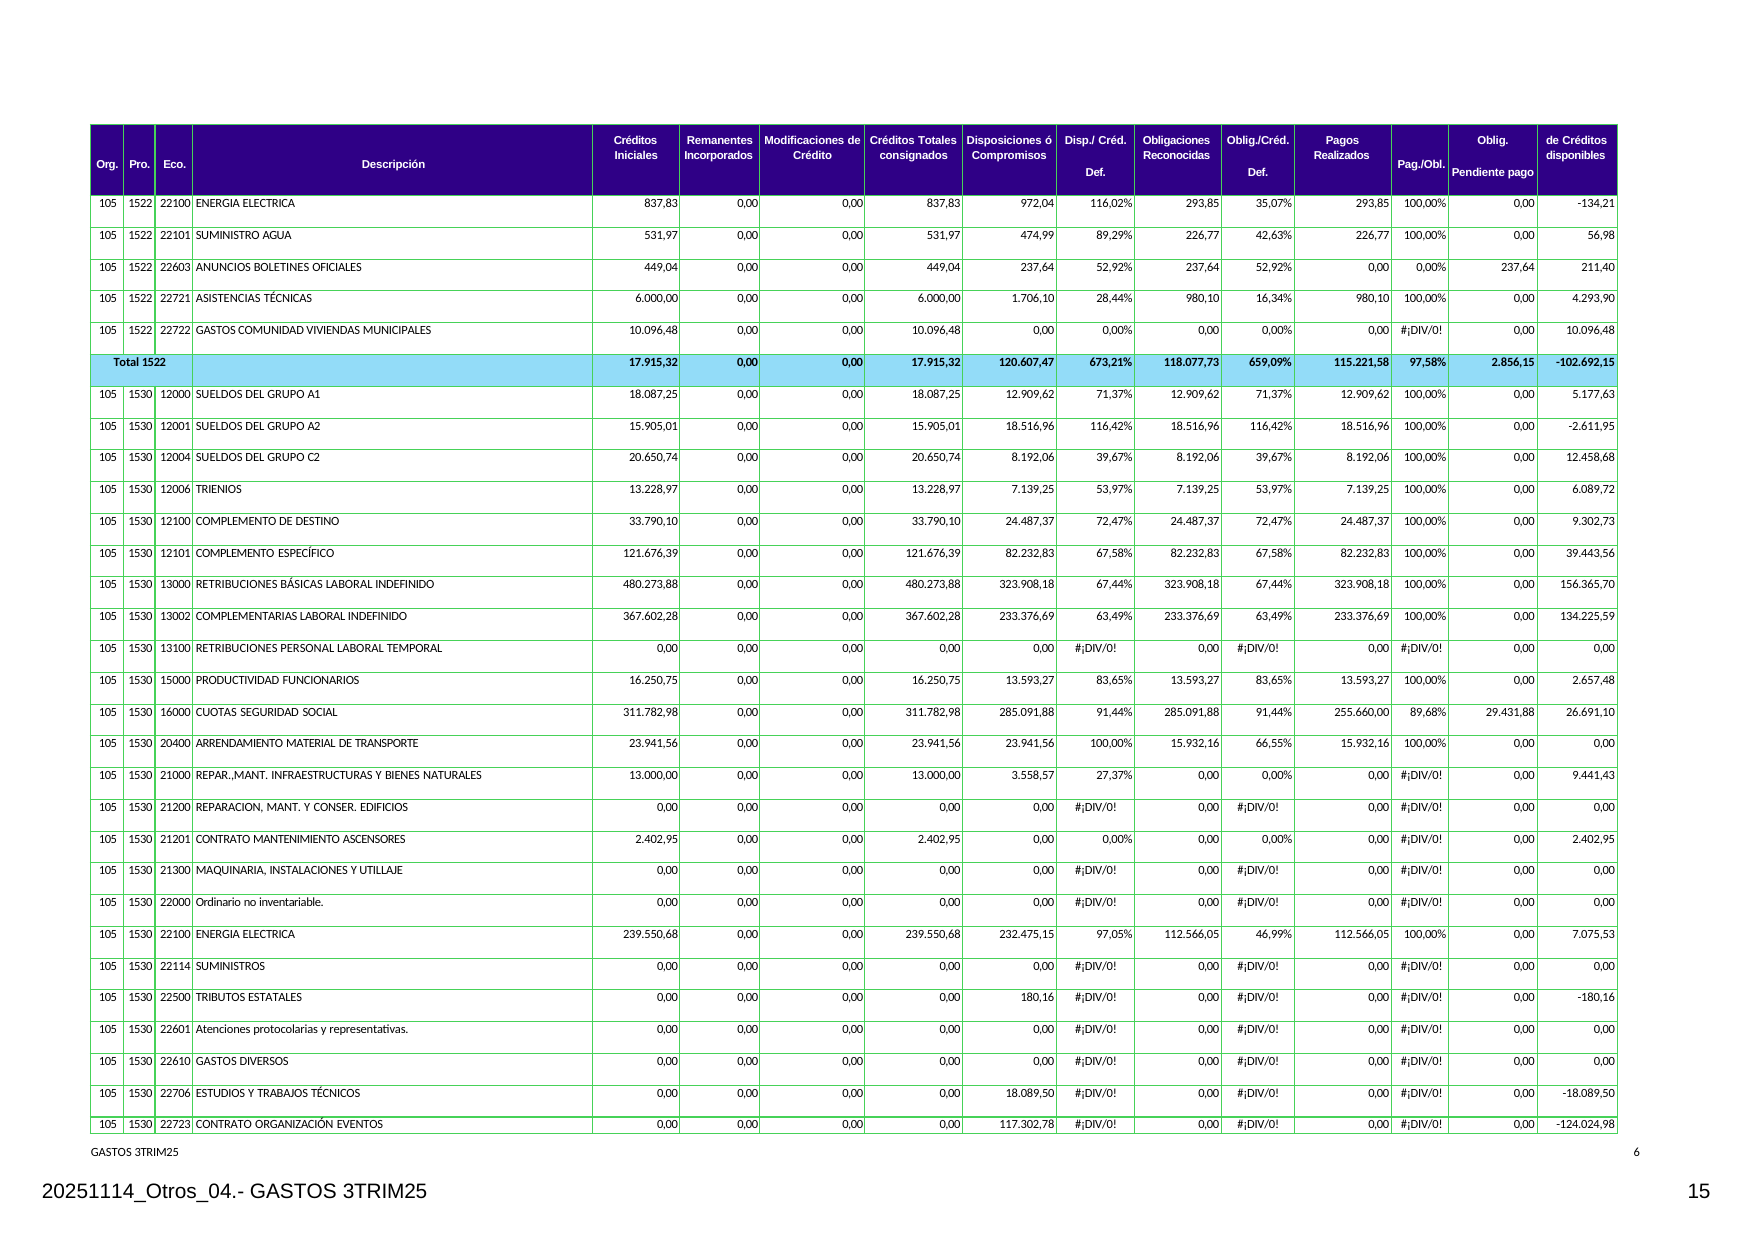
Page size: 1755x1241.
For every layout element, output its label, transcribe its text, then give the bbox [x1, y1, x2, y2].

table_cell 0,00 [1295, 863, 1391, 894]
table_cell 0,00 [760, 387, 864, 417]
table_cell 56,98 [1538, 228, 1617, 258]
table_cell 0,00 [1449, 927, 1537, 958]
table_cell 0,00 [1295, 260, 1391, 290]
table_cell 28,44% [1057, 291, 1134, 322]
table_cell 83,65% [1057, 673, 1134, 703]
table_cell 0,00% [1392, 260, 1448, 290]
table_cell #¡DIV/0! [1392, 1022, 1448, 1053]
table_cell 480.273,88 [865, 577, 962, 608]
table_cell 26.691,10 [1538, 705, 1617, 735]
table_cell 0,00 [1538, 1054, 1617, 1085]
table_cell 237,64 [1135, 260, 1221, 290]
table_cell 42,63% [1222, 228, 1294, 258]
table_cell 0,00 [1449, 832, 1537, 862]
table_cell 0,00 [865, 1118, 962, 1133]
table_cell #¡DIV/0! [1392, 1118, 1448, 1133]
table_cell 0,00 [1135, 959, 1221, 989]
table_cell 531,97 [593, 228, 679, 258]
table_header Pro. [124, 125, 154, 195]
table_cell #¡DIV/0! [1057, 1054, 1134, 1085]
table_cell 1530 [124, 1022, 154, 1053]
table_cell 8.192,06 [1295, 450, 1391, 481]
table_cell 117.302,78 [963, 1118, 1056, 1133]
table_cell 0,00 [593, 1022, 679, 1053]
table_cell 0,00 [1449, 387, 1537, 417]
table_cell 18.089,50 [963, 1086, 1056, 1116]
table_cell 39,67% [1222, 450, 1294, 481]
table_cell 1530 [124, 641, 154, 672]
table_cell 83,65% [1222, 673, 1294, 703]
table_cell 156.365,70 [1538, 577, 1617, 608]
table_cell GASTOS COMUNIDAD VIVIENDAS MUNICIPALES [193, 323, 592, 354]
table_cell 311.782,98 [593, 705, 679, 735]
table_cell 17.915,32 [593, 355, 679, 386]
table_cell 1522 [124, 260, 154, 290]
table_cell 1530 [124, 927, 154, 958]
table_header Créditos Totales consignados [865, 125, 962, 195]
table_cell 0,00 [1135, 990, 1221, 1021]
table_cell 33.790,10 [865, 514, 962, 544]
table_cell 0,00 [760, 673, 864, 703]
table_cell ENERGIA ELECTRICA [193, 196, 592, 227]
table_cell #¡DIV/0! [1392, 641, 1448, 672]
table_cell 0,00 [1295, 641, 1391, 672]
table_cell 67,58% [1222, 546, 1294, 576]
table_cell 0,00 [963, 323, 1056, 354]
table_cell 22706 [156, 1086, 192, 1116]
table_cell 100,00% [1392, 514, 1448, 544]
table_cell 120.607,47 [963, 355, 1056, 386]
table_cell 105 [91, 546, 123, 576]
table_cell 12.909,62 [1295, 387, 1391, 417]
table_cell 1522 [124, 196, 154, 227]
table_cell 0,00 [760, 705, 864, 735]
table_cell 105 [91, 1086, 123, 1116]
table_cell 0,00 [1538, 863, 1617, 894]
table_cell 237,64 [1449, 260, 1537, 290]
table_header Eco. [156, 125, 192, 195]
table_cell 82.232,83 [1135, 546, 1221, 576]
table_cell 0,00 [865, 1022, 962, 1053]
table_cell 0,00 [865, 1054, 962, 1085]
table_cell 0,00% [1222, 768, 1294, 799]
table_cell 118.077,73 [1135, 355, 1221, 386]
table_cell ANUNCIOS BOLETINES OFICIALES [193, 260, 592, 290]
table_cell 21201 [156, 832, 192, 862]
table_cell 1522 [124, 228, 154, 258]
table_cell 82.232,83 [963, 546, 1056, 576]
table_cell 105 [91, 1054, 123, 1085]
table_cell 0,00 [760, 609, 864, 640]
table_cell 13100 [156, 641, 192, 672]
table_cell 15.932,16 [1295, 736, 1391, 767]
table_cell 0,00 [865, 641, 962, 672]
table_cell 0,00 [680, 927, 759, 958]
table_cell #¡DIV/0! [1392, 1054, 1448, 1085]
table_header Org. [91, 125, 123, 195]
table_header Pagos Realizados [1295, 125, 1391, 195]
table_cell 0,00 [1135, 895, 1221, 926]
table_cell 12004 [156, 450, 192, 481]
table_cell 0,00 [680, 514, 759, 544]
table_cell 0,00 [680, 990, 759, 1021]
table_cell 105 [91, 577, 123, 608]
table_cell 16,34% [1222, 291, 1294, 322]
table_cell 1530 [124, 1086, 154, 1116]
table_cell 18.516,96 [1135, 419, 1221, 449]
table_cell 105 [91, 990, 123, 1021]
table_cell 0,00 [680, 323, 759, 354]
table_cell 0,00 [1135, 1086, 1221, 1116]
table_cell 0,00 [680, 609, 759, 640]
table_cell 0,00 [593, 990, 679, 1021]
table_cell 105 [91, 482, 123, 513]
table_cell 1.706,10 [963, 291, 1056, 322]
table_cell 449,04 [865, 260, 962, 290]
table_cell 105 [91, 832, 123, 862]
table_cell ASISTENCIAS TÉCNICAS [193, 291, 592, 322]
table_cell 0,00 [680, 387, 759, 417]
table_cell 0,00 [593, 1054, 679, 1085]
table_cell 27,37% [1057, 768, 1134, 799]
table_cell #¡DIV/0! [1392, 863, 1448, 894]
table_cell 211,40 [1538, 260, 1617, 290]
table_cell 0,00 [680, 800, 759, 831]
table_cell 239.550,68 [865, 927, 962, 958]
table_cell 0,00 [963, 895, 1056, 926]
table_cell 105 [91, 768, 123, 799]
table_cell 0,00 [760, 641, 864, 672]
table_cell 0,00 [1135, 863, 1221, 894]
table_cell 0,00 [680, 673, 759, 703]
table_cell TRIENIOS [193, 482, 592, 513]
table_cell 91,44% [1057, 705, 1134, 735]
table_cell 6.089,72 [1538, 482, 1617, 513]
table_cell 63,49% [1057, 609, 1134, 640]
table_cell 100,00% [1392, 927, 1448, 958]
table_cell 24.487,37 [963, 514, 1056, 544]
table_cell 233.376,69 [1295, 609, 1391, 640]
table_cell 105 [91, 863, 123, 894]
table_cell 980,10 [1295, 291, 1391, 322]
table_cell 105 [91, 800, 123, 831]
table_cell 52,92% [1057, 260, 1134, 290]
table_cell 0,00% [1057, 832, 1134, 862]
table_cell #¡DIV/0! [1392, 768, 1448, 799]
table_cell 116,42% [1222, 419, 1294, 449]
table_cell 0,00 [680, 641, 759, 672]
table_cell PRODUCTIVIDAD FUNCIONARIOS [193, 673, 592, 703]
table_cell 1530 [124, 419, 154, 449]
table_cell 21000 [156, 768, 192, 799]
table_cell COMPLEMENTARIAS LABORAL INDEFINIDO [193, 609, 592, 640]
table_cell 0,00 [865, 800, 962, 831]
table_cell 237,64 [963, 260, 1056, 290]
table_cell 0,00 [680, 196, 759, 227]
table_cell 12.458,68 [1538, 450, 1617, 481]
table_cell 13002 [156, 609, 192, 640]
table_cell 53,97% [1057, 482, 1134, 513]
table_cell 24.487,37 [1135, 514, 1221, 544]
table_cell 105 [91, 673, 123, 703]
table_cell 105 [91, 1022, 123, 1053]
table_cell 105 [91, 260, 123, 290]
table_cell 0,00 [680, 1118, 759, 1133]
table_cell 1530 [124, 736, 154, 767]
table_cell 0,00 [1449, 863, 1537, 894]
table_cell 0,00 [680, 546, 759, 576]
table_cell 233.376,69 [963, 609, 1056, 640]
table_cell #¡DIV/0! [1222, 1054, 1294, 1085]
table_cell 13.593,27 [1135, 673, 1221, 703]
table_cell 10.096,48 [1538, 323, 1617, 354]
table_cell 0,00 [1449, 196, 1537, 227]
table_cell 0,00 [593, 959, 679, 989]
table_cell 0,00 [1449, 291, 1537, 322]
table_cell 0,00 [760, 1054, 864, 1085]
table_header Modificaciones de Crédito [760, 125, 864, 195]
table_cell 105 [91, 291, 123, 322]
table_cell 0,00 [760, 323, 864, 354]
table_cell CONTRATO ORGANIZACIÓN EVENTOS [193, 1118, 592, 1133]
table_cell 0,00 [1449, 323, 1537, 354]
table_cell 0,00 [760, 1118, 864, 1133]
table_cell CONTRATO MANTENIMIENTO ASCENSORES [193, 832, 592, 862]
table_cell 105 [91, 387, 123, 417]
table_cell 0,00% [1222, 323, 1294, 354]
table_cell Total 1522 [91, 355, 192, 386]
table_cell 0,00 [1538, 1022, 1617, 1053]
table_cell 0,00 [865, 895, 962, 926]
table_cell 100,00% [1392, 546, 1448, 576]
table_cell 66,55% [1222, 736, 1294, 767]
table_cell 5.177,63 [1538, 387, 1617, 417]
table_cell 12001 [156, 419, 192, 449]
table_cell #¡DIV/0! [1392, 990, 1448, 1021]
table_cell 22603 [156, 260, 192, 290]
table_cell 0,00 [1295, 1118, 1391, 1133]
table_cell 0,00 [760, 863, 864, 894]
table_cell 0,00 [1295, 323, 1391, 354]
table_cell 91,44% [1222, 705, 1294, 735]
table_cell 1530 [124, 895, 154, 926]
table_cell 293,85 [1295, 196, 1391, 227]
table_cell REPARACION, MANT. Y CONSER. EDIFICIOS [193, 800, 592, 831]
table_header Oblig. Pendiente pago [1449, 125, 1537, 195]
table_cell #¡DIV/0! [1392, 959, 1448, 989]
table_cell 0,00 [680, 705, 759, 735]
table_cell 82.232,83 [1295, 546, 1391, 576]
table_cell 13.000,00 [865, 768, 962, 799]
table_cell MAQUINARIA, INSTALACIONES Y UTILLAJE [193, 863, 592, 894]
table_cell 23.941,56 [865, 736, 962, 767]
table_cell 0,00 [865, 990, 962, 1021]
table_cell 1530 [124, 705, 154, 735]
table_cell 0,00 [593, 641, 679, 672]
table_cell 285.091,88 [963, 705, 1056, 735]
table_cell 0,00 [680, 768, 759, 799]
table_cell 232.475,15 [963, 927, 1056, 958]
table_cell 105 [91, 959, 123, 989]
table_header Oblig./Créd. Def. [1222, 125, 1294, 195]
table_cell 23.941,56 [593, 736, 679, 767]
table_cell 1530 [124, 482, 154, 513]
table_cell SUELDOS DEL GRUPO A2 [193, 419, 592, 449]
table_header Disp./ Créd. Def. [1057, 125, 1134, 195]
table_cell -18.089,50 [1538, 1086, 1617, 1116]
table_cell 22722 [156, 323, 192, 354]
table_cell 1530 [124, 800, 154, 831]
table_cell 0,00% [1222, 832, 1294, 862]
table_cell 0,00 [760, 800, 864, 831]
table_cell 21200 [156, 800, 192, 831]
table_cell #¡DIV/0! [1222, 1118, 1294, 1133]
table_cell 67,44% [1057, 577, 1134, 608]
table_cell 100,00% [1392, 450, 1448, 481]
table_cell 16.250,75 [594, 674, 678, 703]
table_cell 89,68% [1392, 705, 1448, 735]
table_cell 23.941,56 [963, 736, 1056, 767]
table_cell 0,00 [1135, 800, 1221, 831]
table_cell 100,00% [1392, 291, 1448, 322]
table_cell 0,00 [865, 1086, 962, 1116]
table_cell 0,00 [1449, 228, 1537, 258]
table_cell 105 [91, 196, 123, 227]
table_cell 1522 [124, 323, 154, 354]
table_cell 0,00 [760, 546, 864, 576]
table_cell 0,00 [865, 863, 962, 894]
table_cell 0,00 [963, 959, 1056, 989]
table_header Disposiciones ó Compromisos [963, 125, 1056, 195]
table_cell #¡DIV/0! [1057, 895, 1134, 926]
table_cell -2.611,95 [1538, 419, 1617, 449]
table_cell 105 [91, 419, 123, 449]
table_cell 13.593,27 [963, 673, 1056, 703]
table_cell 0,00 [593, 1118, 679, 1133]
table_header Obligaciones Reconocidas [1135, 125, 1221, 195]
table_cell 0,00 [760, 196, 864, 227]
table_cell 0,00 [1295, 990, 1391, 1021]
table_cell 0,00 [680, 450, 759, 481]
table_cell 0,00 [760, 514, 864, 544]
table_cell 0,00 [760, 228, 864, 258]
table_cell 0,00 [593, 895, 679, 926]
table_cell 22000 [156, 895, 192, 926]
table_cell 0,00 [1449, 641, 1537, 672]
table_cell 18.087,25 [593, 387, 679, 417]
table_cell 100,00% [1392, 609, 1448, 640]
table_cell 105 [91, 514, 123, 544]
table_cell 0,00 [1449, 990, 1537, 1021]
table_header Descripción [193, 125, 592, 195]
table_cell 10.096,48 [593, 323, 679, 354]
table_cell 12101 [156, 546, 192, 576]
table_cell #¡DIV/0! [1222, 990, 1294, 1021]
table_cell COMPLEMENTO DE DESTINO [193, 514, 592, 544]
table_cell 293,85 [1135, 196, 1221, 227]
table_cell 39,67% [1057, 450, 1134, 481]
table_cell [193, 355, 592, 386]
table_cell 531,97 [865, 228, 962, 258]
table_cell 100,00% [1392, 196, 1448, 227]
table_cell 20.650,74 [865, 450, 962, 481]
table_cell 474,99 [963, 228, 1056, 258]
table_cell 12100 [156, 514, 192, 544]
table_cell 0,00 [1538, 641, 1617, 672]
table_cell 0,00 [1449, 1118, 1537, 1133]
table_cell 1530 [124, 514, 154, 544]
table_cell 100,00% [1057, 736, 1134, 767]
table_cell 35,07% [1222, 196, 1294, 227]
table_cell -134,21 [1538, 196, 1617, 227]
table_cell 0,00 [1135, 1118, 1221, 1133]
table_cell 13000 [156, 577, 192, 608]
table_cell 837,83 [593, 196, 679, 227]
table_cell 2.856,15 [1449, 355, 1537, 386]
table_cell #¡DIV/0! [1057, 800, 1134, 831]
table_cell 449,04 [593, 260, 679, 290]
table_cell 116,42% [1057, 419, 1134, 449]
table_cell 13.228,97 [593, 482, 679, 513]
table_cell 0,00 [680, 482, 759, 513]
table_header Créditos Iniciales [593, 125, 679, 195]
table_cell #¡DIV/0! [1222, 959, 1294, 989]
table_cell 0,00 [963, 800, 1056, 831]
table_cell 0,00 [680, 228, 759, 258]
table_cell 17.915,32 [865, 355, 962, 386]
table_cell 7.139,25 [1135, 482, 1221, 513]
table_cell 100,00% [1392, 673, 1448, 703]
table_header de Créditos disponibles [1538, 125, 1617, 195]
table_cell 0,00 [1295, 1086, 1391, 1116]
table_cell 0,00 [760, 1022, 864, 1053]
table_cell 0,00 [1295, 800, 1391, 831]
table_cell -102.692,15 [1538, 355, 1617, 386]
table_cell 0,00 [760, 450, 864, 481]
table_cell 121.676,39 [593, 546, 679, 576]
table_cell 0,00 [680, 291, 759, 322]
table_header Pag./Obl. [1392, 125, 1448, 195]
table_cell 0,00 [680, 355, 759, 386]
table_cell 837,83 [865, 196, 962, 227]
table_cell 0,00 [1135, 832, 1221, 862]
table_cell 0,00 [1538, 800, 1617, 831]
table_cell 1530 [124, 673, 154, 703]
table_cell 0,00 [1295, 895, 1391, 926]
table_cell 112.566,05 [1135, 927, 1221, 958]
table_cell 0,00 [680, 260, 759, 290]
table_cell 18.516,96 [963, 419, 1056, 449]
table_cell 0,00 [680, 577, 759, 608]
table_cell 105 [91, 705, 123, 735]
table_cell 0,00 [760, 577, 864, 608]
table_cell 18.087,25 [865, 387, 962, 417]
table_cell 12006 [156, 482, 192, 513]
table_cell 105 [91, 895, 123, 926]
table_cell 97,05% [1057, 927, 1134, 958]
table_cell 285.091,88 [1135, 705, 1221, 735]
table_cell 2.402,95 [1538, 832, 1617, 862]
table_cell 1530 [124, 863, 154, 894]
table_cell #¡DIV/0! [1222, 895, 1294, 926]
table_cell 18.516,96 [1295, 419, 1391, 449]
table_cell 0,00 [1295, 959, 1391, 989]
table_cell 115.221,58 [1295, 355, 1391, 386]
table_cell 1530 [124, 450, 154, 481]
table_cell #¡DIV/0! [1392, 323, 1448, 354]
table_cell 0,00 [680, 1054, 759, 1085]
table_cell 972,04 [963, 196, 1056, 227]
table_cell 255.660,00 [1295, 705, 1391, 735]
table_cell 20.650,74 [593, 450, 679, 481]
table_cell ARRENDAMIENTO MATERIAL DE TRANSPORTE [193, 736, 592, 767]
table_cell REPAR.,MANT. INFRAESTRUCTURAS Y BIENES NATURALES [193, 768, 592, 799]
table_cell 16000 [156, 705, 192, 735]
table_cell 0,00 [680, 959, 759, 989]
table_cell 0,00 [1449, 800, 1537, 831]
table_cell 33.790,10 [593, 514, 679, 544]
table_cell 13.000,00 [593, 768, 679, 799]
table_cell 105 [91, 641, 123, 672]
table_cell GASTOS DIVERSOS [193, 1054, 592, 1085]
table_cell 9.441,43 [1538, 768, 1617, 799]
table_cell 239.550,68 [593, 927, 679, 958]
table_cell 0,00 [1295, 768, 1391, 799]
table_cell 100,00% [1392, 419, 1448, 449]
table_cell 1530 [124, 546, 154, 576]
table_cell 0,00 [760, 482, 864, 513]
table_cell #¡DIV/0! [1392, 895, 1448, 926]
table_cell RETRIBUCIONES BÁSICAS LABORAL INDEFINIDO [193, 577, 592, 608]
table_cell 105 [91, 228, 123, 258]
table_cell 0,00 [760, 260, 864, 290]
table_cell #¡DIV/0! [1222, 1022, 1294, 1053]
table_cell SUELDOS DEL GRUPO C2 [193, 450, 592, 481]
table_cell 0,00 [1449, 450, 1537, 481]
table_cell 22721 [156, 291, 192, 322]
table_cell 0,00% [1057, 323, 1134, 354]
table_cell 15000 [156, 673, 192, 703]
table_cell 2.657,48 [1538, 673, 1617, 703]
table_cell 0,00 [680, 1086, 759, 1116]
table_cell 0,00 [760, 291, 864, 322]
table_cell RETRIBUCIONES PERSONAL LABORAL TEMPORAL [193, 641, 592, 672]
table_cell 105 [91, 450, 123, 481]
table_cell 0,00 [680, 895, 759, 926]
table_cell 72,47% [1222, 514, 1294, 544]
table_cell 180,16 [963, 990, 1056, 1021]
table_cell 9.302,73 [1538, 514, 1617, 544]
table_cell 367.602,28 [593, 609, 679, 640]
table_cell 0,00 [760, 355, 864, 386]
table_cell 0,00 [865, 959, 962, 989]
table_cell #¡DIV/0! [1057, 863, 1134, 894]
table_cell 226,77 [1135, 228, 1221, 258]
table_cell 0,00 [1449, 577, 1537, 608]
table_cell 105 [91, 927, 123, 958]
table_cell 0,00 [1449, 482, 1537, 513]
table_cell 323.908,18 [1135, 577, 1221, 608]
table_cell 13.593,27 [1295, 673, 1391, 703]
table_cell 0,00 [1538, 959, 1617, 989]
table_cell 15.905,01 [865, 419, 962, 449]
table_cell 0,00 [1295, 1022, 1391, 1053]
table_cell 121.676,39 [865, 546, 962, 576]
table_cell 12.909,62 [1135, 387, 1221, 417]
table_cell 0,00 [593, 800, 679, 831]
table_cell 7.139,25 [1295, 482, 1391, 513]
table_cell 367.602,28 [865, 609, 962, 640]
table_cell 22601 [156, 1022, 192, 1053]
table_cell 116,02% [1057, 196, 1134, 227]
table_cell 0,00 [593, 863, 679, 894]
table_cell 0,00 [760, 990, 864, 1021]
table_cell 0,00 [680, 863, 759, 894]
table_cell 0,00 [760, 832, 864, 862]
table_cell SUELDOS DEL GRUPO A1 [193, 387, 592, 417]
table_cell 0,00 [1295, 832, 1391, 862]
table_cell 29.431,88 [1449, 705, 1537, 735]
table_cell ENERGIA ELECTRICA [193, 927, 592, 958]
table_cell 100,00% [1392, 736, 1448, 767]
table_cell 24.487,37 [1295, 514, 1391, 544]
table_cell 0,00 [760, 927, 864, 958]
table_cell 0,00 [963, 863, 1056, 894]
table_cell 0,00 [1449, 419, 1537, 449]
table_cell #¡DIV/0! [1057, 1118, 1134, 1133]
table_cell 0,00 [963, 832, 1056, 862]
table_cell COMPLEMENTO ESPECÍFICO [193, 546, 592, 576]
table_cell -124.024,98 [1538, 1118, 1617, 1133]
table_cell 10.096,48 [865, 323, 962, 354]
table_cell 0,00 [1449, 1022, 1537, 1053]
table_cell 12.909,62 [963, 387, 1056, 417]
table_cell 4.293,90 [1538, 291, 1617, 322]
table_cell 1522 [124, 291, 154, 322]
table_cell 0,00 [1135, 1022, 1221, 1053]
table_cell 16.250,75 [865, 673, 962, 703]
table_cell 7.075,53 [1538, 927, 1617, 958]
table_cell 226,77 [1295, 228, 1391, 258]
table_cell 0,00 [1449, 1086, 1537, 1116]
table_cell #¡DIV/0! [1057, 641, 1134, 672]
table_cell 0,00 [1135, 323, 1221, 354]
table_cell 0,00 [760, 1086, 864, 1116]
table_cell 22723 [156, 1118, 192, 1133]
table_cell 323.908,18 [1295, 577, 1391, 608]
table_cell 1530 [124, 990, 154, 1021]
table_cell 0,00 [760, 736, 864, 767]
table_cell 22101 [156, 228, 192, 258]
table_cell 0,00 [760, 768, 864, 799]
table_cell 8.192,06 [1135, 450, 1221, 481]
table_cell 0,00 [1538, 895, 1617, 926]
table_cell #¡DIV/0! [1057, 959, 1134, 989]
table_cell 7.139,25 [963, 482, 1056, 513]
table_cell 71,37% [1057, 387, 1134, 417]
table_cell 0,00 [1449, 736, 1537, 767]
table_cell 53,97% [1222, 482, 1294, 513]
table_cell #¡DIV/0! [1057, 1022, 1134, 1053]
table_header Remanentes Incorporados [680, 125, 759, 195]
table_cell 0,00 [1135, 1054, 1221, 1085]
table_cell CUOTAS SEGURIDAD SOCIAL [193, 705, 592, 735]
table_cell 0,00 [1449, 768, 1537, 799]
table_cell 1530 [124, 609, 154, 640]
table_cell 0,00 [593, 1086, 679, 1116]
table_cell #¡DIV/0! [1057, 990, 1134, 1021]
table_cell 980,10 [1135, 291, 1221, 322]
table_cell 22100 [156, 196, 192, 227]
table_cell 659,09% [1222, 355, 1294, 386]
table_cell 20400 [156, 736, 192, 767]
table_cell #¡DIV/0! [1222, 641, 1294, 672]
table_cell #¡DIV/0! [1392, 800, 1448, 831]
table_cell TRIBUTOS ESTATALES [193, 990, 592, 1021]
table_cell 0,00 [1449, 546, 1537, 576]
table_cell 89,29% [1057, 228, 1134, 258]
table_cell 0,00 [1449, 673, 1537, 703]
table_cell 97,58% [1392, 355, 1448, 386]
table_cell 63,49% [1222, 609, 1294, 640]
table_cell SUMINISTROS [193, 959, 592, 989]
table_cell 1530 [124, 577, 154, 608]
table_cell 0,00 [963, 1054, 1056, 1085]
table_cell 52,92% [1222, 260, 1294, 290]
table_cell 22500 [156, 990, 192, 1021]
table_cell 105 [91, 1118, 123, 1133]
table_cell 1530 [124, 832, 154, 862]
table_cell 6.000,00 [593, 291, 679, 322]
table_cell 1530 [124, 1054, 154, 1085]
table_cell ESTUDIOS Y TRABAJOS TÉCNICOS [193, 1086, 592, 1116]
table_cell 323.908,18 [963, 577, 1056, 608]
table_cell 71,37% [1222, 387, 1294, 417]
table_cell 673,21% [1057, 355, 1134, 386]
table_cell 3.558,57 [963, 768, 1056, 799]
table_cell 13.228,97 [865, 482, 962, 513]
table_cell 6.000,00 [865, 291, 962, 322]
table_cell 0,00 [1449, 895, 1537, 926]
table_cell 0,00 [1538, 736, 1617, 767]
table_cell 15.932,16 [1135, 736, 1221, 767]
table_cell 67,58% [1057, 546, 1134, 576]
table_cell 39.443,56 [1538, 546, 1617, 576]
table_cell 8.192,06 [963, 450, 1056, 481]
table_cell 46,99% [1222, 927, 1294, 958]
table_cell 134.225,59 [1538, 609, 1617, 640]
table_cell 100,00% [1392, 387, 1448, 417]
table_cell 0,00 [680, 832, 759, 862]
table_cell 105 [91, 323, 123, 354]
table_cell 0,00 [680, 419, 759, 449]
table_cell 1530 [124, 959, 154, 989]
table_cell 100,00% [1392, 577, 1448, 608]
table_cell 2.402,95 [593, 832, 679, 862]
table_cell SUMINISTRO AGUA [193, 228, 592, 258]
table_cell 0,00 [680, 1022, 759, 1053]
table_cell 1530 [124, 768, 154, 799]
table_cell 112.566,05 [1295, 927, 1391, 958]
table_cell 0,00 [760, 959, 864, 989]
table_cell 2.402,95 [865, 832, 962, 862]
table_cell #¡DIV/0! [1057, 1086, 1134, 1116]
table_cell 0,00 [1449, 514, 1537, 544]
table_cell 22114 [156, 959, 192, 989]
table_cell 0,00 [680, 736, 759, 767]
table_cell 0,00 [760, 895, 864, 926]
table_cell 233.376,69 [1135, 609, 1221, 640]
table_cell 0,00 [1295, 1054, 1391, 1085]
table_cell #¡DIV/0! [1392, 1086, 1448, 1116]
table_cell #¡DIV/0! [1222, 1086, 1294, 1116]
table_cell 0,00 [1135, 768, 1221, 799]
table_cell 1530 [124, 1118, 154, 1133]
table_cell 0,00 [963, 641, 1056, 672]
table_cell 0,00 [1449, 959, 1537, 989]
table_cell 21300 [156, 863, 192, 894]
table_cell 72,47% [1057, 514, 1134, 544]
table_cell 100,00% [1392, 482, 1448, 513]
table_cell 15.905,01 [593, 419, 679, 449]
table_cell 100,00% [1392, 228, 1448, 258]
table_cell 0,00 [963, 1022, 1056, 1053]
table_cell -180,16 [1538, 990, 1617, 1021]
table_cell 0,00 [760, 419, 864, 449]
table_cell 480.273,88 [593, 577, 679, 608]
table_cell #¡DIV/0! [1222, 863, 1294, 894]
table_cell 1530 [124, 387, 154, 417]
table_cell 67,44% [1222, 577, 1294, 608]
table_cell 0,00 [1135, 641, 1221, 672]
table_cell Atenciones protocolarias y representativas. [193, 1022, 592, 1053]
table_cell 0,00 [1449, 1054, 1537, 1085]
table_cell 12000 [156, 387, 192, 417]
table_cell 22100 [156, 927, 192, 958]
table_cell 105 [91, 609, 123, 640]
table_cell #¡DIV/0! [1392, 832, 1448, 862]
table_cell Ordinario no inventariable. [193, 895, 592, 926]
table_cell 22610 [156, 1054, 192, 1085]
table_cell 0,00 [1449, 609, 1537, 640]
table_cell 105 [91, 736, 123, 767]
table_cell #¡DIV/0! [1222, 800, 1294, 831]
table_cell 311.782,98 [865, 705, 962, 735]
